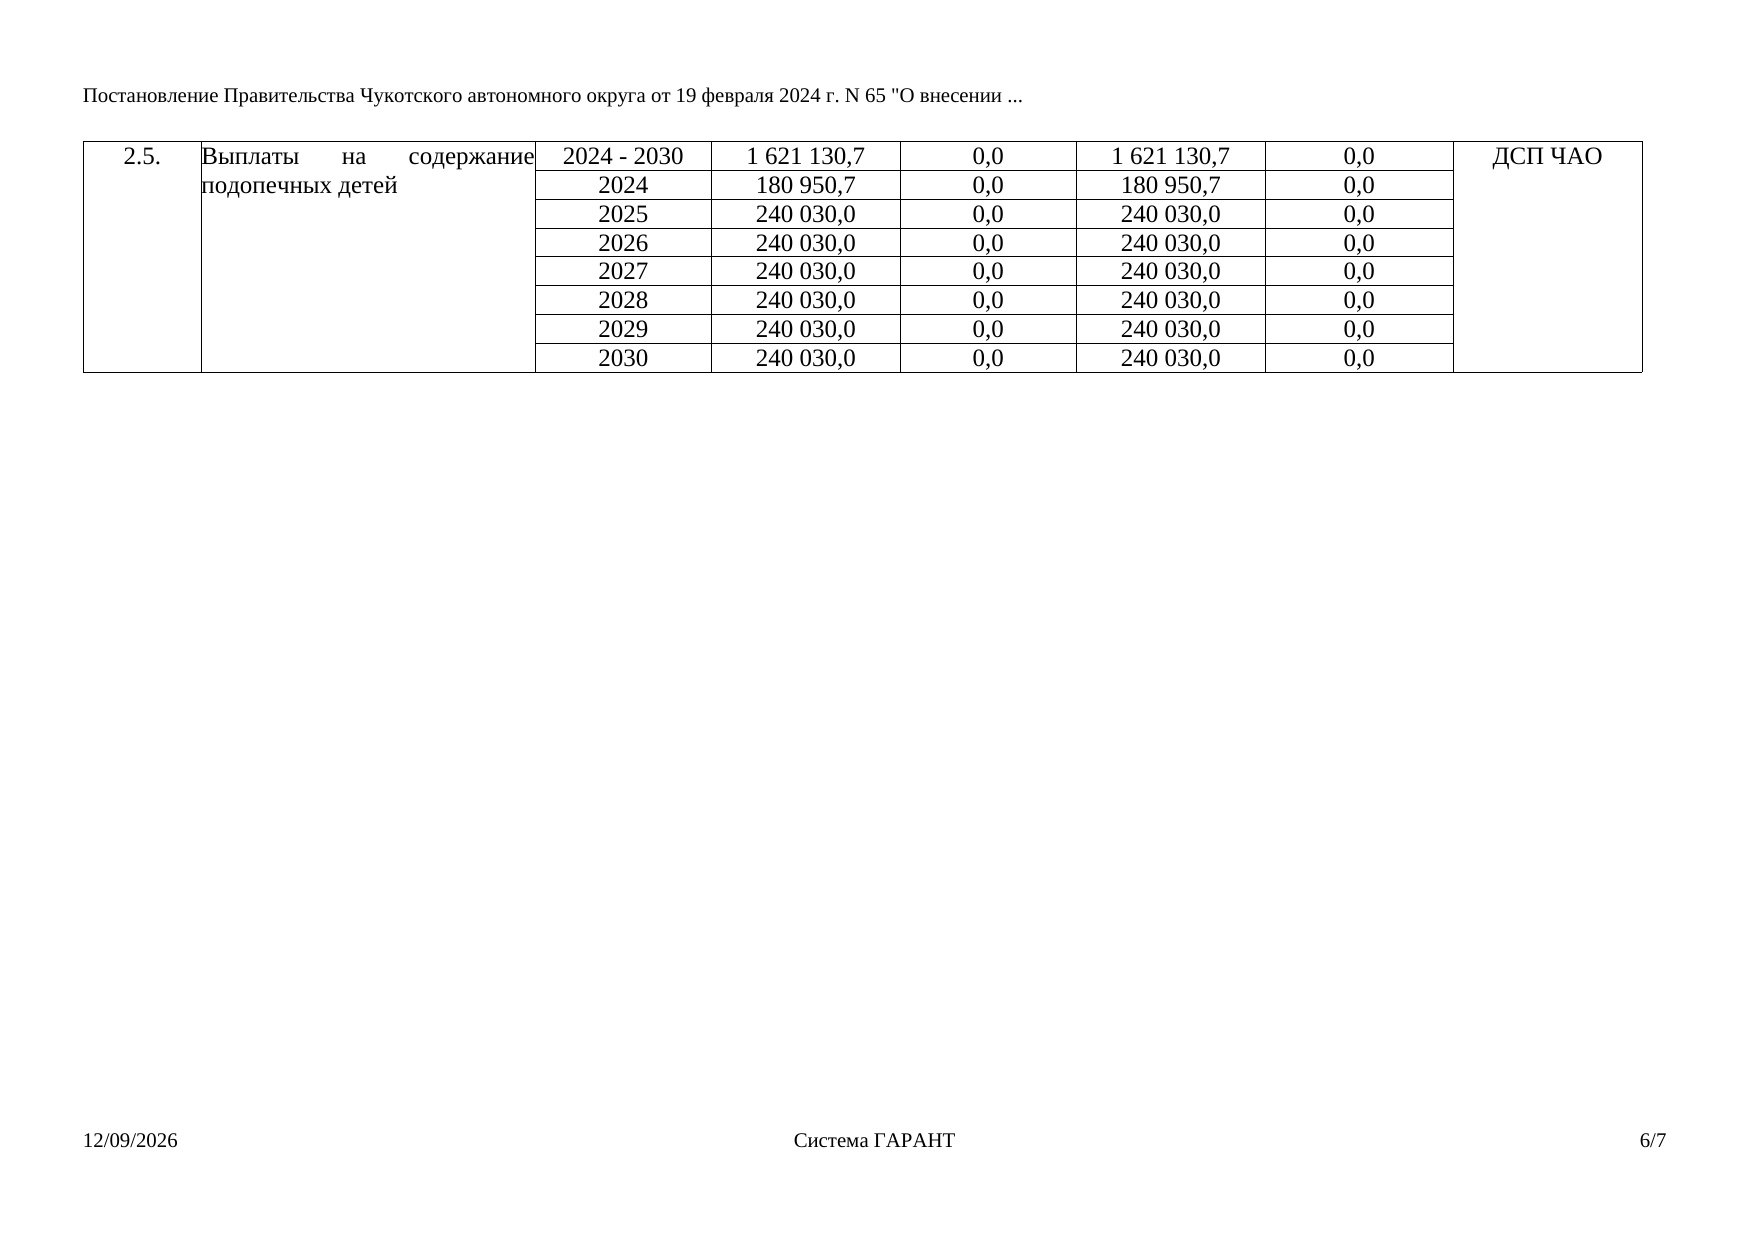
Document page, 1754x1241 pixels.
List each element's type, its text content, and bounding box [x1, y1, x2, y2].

table_cell 2027 [536, 257, 711, 285]
table_cell 240 030,0 [712, 315, 900, 343]
table_cell 0,0 [901, 229, 1076, 256]
table_cell 2029 [536, 315, 711, 343]
table_cell 0,0 [901, 200, 1076, 228]
table_cell 2025 [536, 200, 711, 228]
table_cell 240 030,0 [712, 200, 900, 228]
table_header 0,0 [901, 142, 1076, 170]
table_header 2024 - 2030 [536, 142, 711, 170]
table_cell 2028 [536, 286, 711, 314]
table_header 2.5. [84, 142, 201, 372]
table_header ДСП ЧАО [1454, 142, 1642, 372]
table_cell 0,0 [1266, 200, 1453, 228]
table_cell 2024 [536, 171, 711, 199]
table_cell 240 030,0 [712, 229, 900, 256]
table_cell 0,0 [901, 257, 1076, 285]
table_cell 2026 [536, 229, 711, 256]
table_cell 0,0 [1266, 286, 1453, 314]
table_cell 240 030,0 [1077, 257, 1265, 285]
table_header 0,0 [1266, 142, 1453, 170]
table_cell 0,0 [1266, 315, 1453, 343]
table_cell 240 030,0 [1077, 229, 1265, 256]
table_cell 0,0 [901, 171, 1076, 199]
table_cell 240 030,0 [712, 257, 900, 285]
table_cell 240 030,0 [1077, 200, 1265, 228]
table_cell 240 030,0 [1077, 315, 1265, 343]
table_cell 0,0 [1266, 171, 1453, 199]
table_cell 180 950,7 [712, 171, 900, 199]
table_header Выплаты на содержание подопечных детей [202, 142, 535, 372]
table_cell 2030 [536, 344, 711, 372]
table_header 1 621 130,7 [1077, 142, 1265, 170]
table_cell 0,0 [901, 315, 1076, 343]
table_cell 240 030,0 [1077, 344, 1265, 372]
table_cell 0,0 [1266, 229, 1453, 256]
table_cell 240 030,0 [712, 344, 900, 372]
table_cell 180 950,7 [1077, 171, 1265, 199]
table_header 1 621 130,7 [712, 142, 900, 170]
table_cell 240 030,0 [1077, 286, 1265, 314]
table_cell 0,0 [901, 286, 1076, 314]
table_cell 240 030,0 [712, 286, 900, 314]
table_cell 0,0 [901, 344, 1076, 372]
table_cell 0,0 [1266, 257, 1453, 285]
table_cell 0,0 [1266, 344, 1453, 372]
